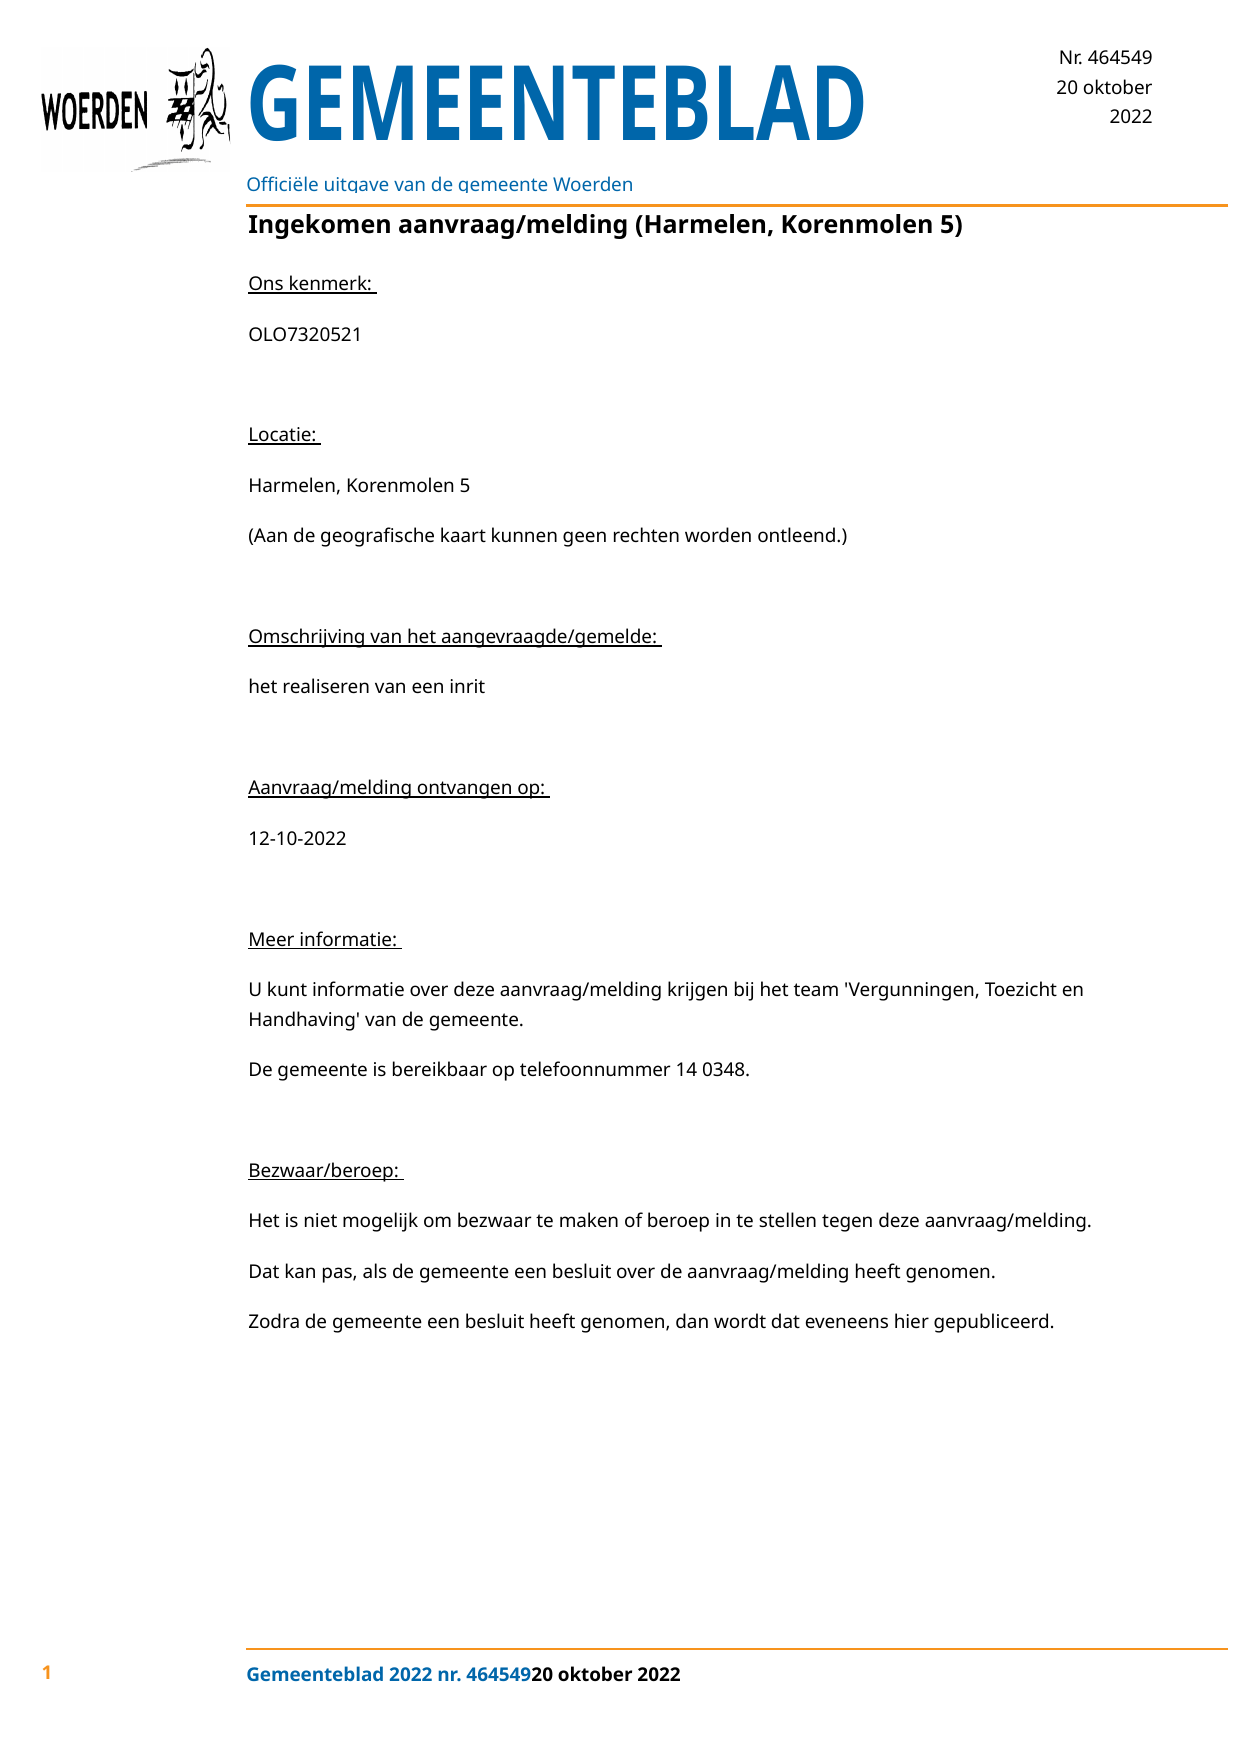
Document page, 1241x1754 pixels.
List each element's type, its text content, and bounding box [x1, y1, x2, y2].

text Aanvraag/melding ontvangen op: [248, 774, 1152, 800]
text 12-10-2022 [248, 825, 1152, 851]
text Het is niet mogelijk om bezwaar te maken of beroep in te stellen tegen deze aanvraag/melding. [248, 1207, 1152, 1233]
text Bezwaar/beroep: [248, 1157, 1152, 1183]
text De gemeente is bereikbaar op telefoonnummer 14 0348. [248, 1056, 1152, 1082]
text het realiseren van een inrit [248, 674, 1152, 699]
text OLO7320521 [248, 321, 1152, 346]
text (Aan de geografische kaart kunnen geen rechten worden ontleend.) [248, 522, 1152, 548]
text Zodra de gemeente een besluit heeft genomen, dan wordt dat eveneens hier gepubliceerd. [248, 1308, 1152, 1334]
text Ingekomen aanvraag/melding (Harmelen, Korenmolen 5) [248, 207, 1152, 241]
picture [41, 47, 231, 172]
text Harmelen, Korenmolen 5 [248, 472, 1152, 498]
text Ons kenmerk: [248, 270, 1152, 296]
text Dat kan pas, als de gemeente een besluit over de aanvraag/melding heeft genomen. [248, 1258, 1152, 1283]
text U kunt informatie over deze aanvraag/melding krijgen bij het team 'Vergunningen, Toezicht en Handhaving' van de gemeente. [248, 976, 1152, 1031]
text Locatie: [248, 422, 1152, 447]
text Omschrijving van het aangevraagde/gemelde: [248, 623, 1152, 649]
text Meer informatie: [248, 926, 1152, 951]
